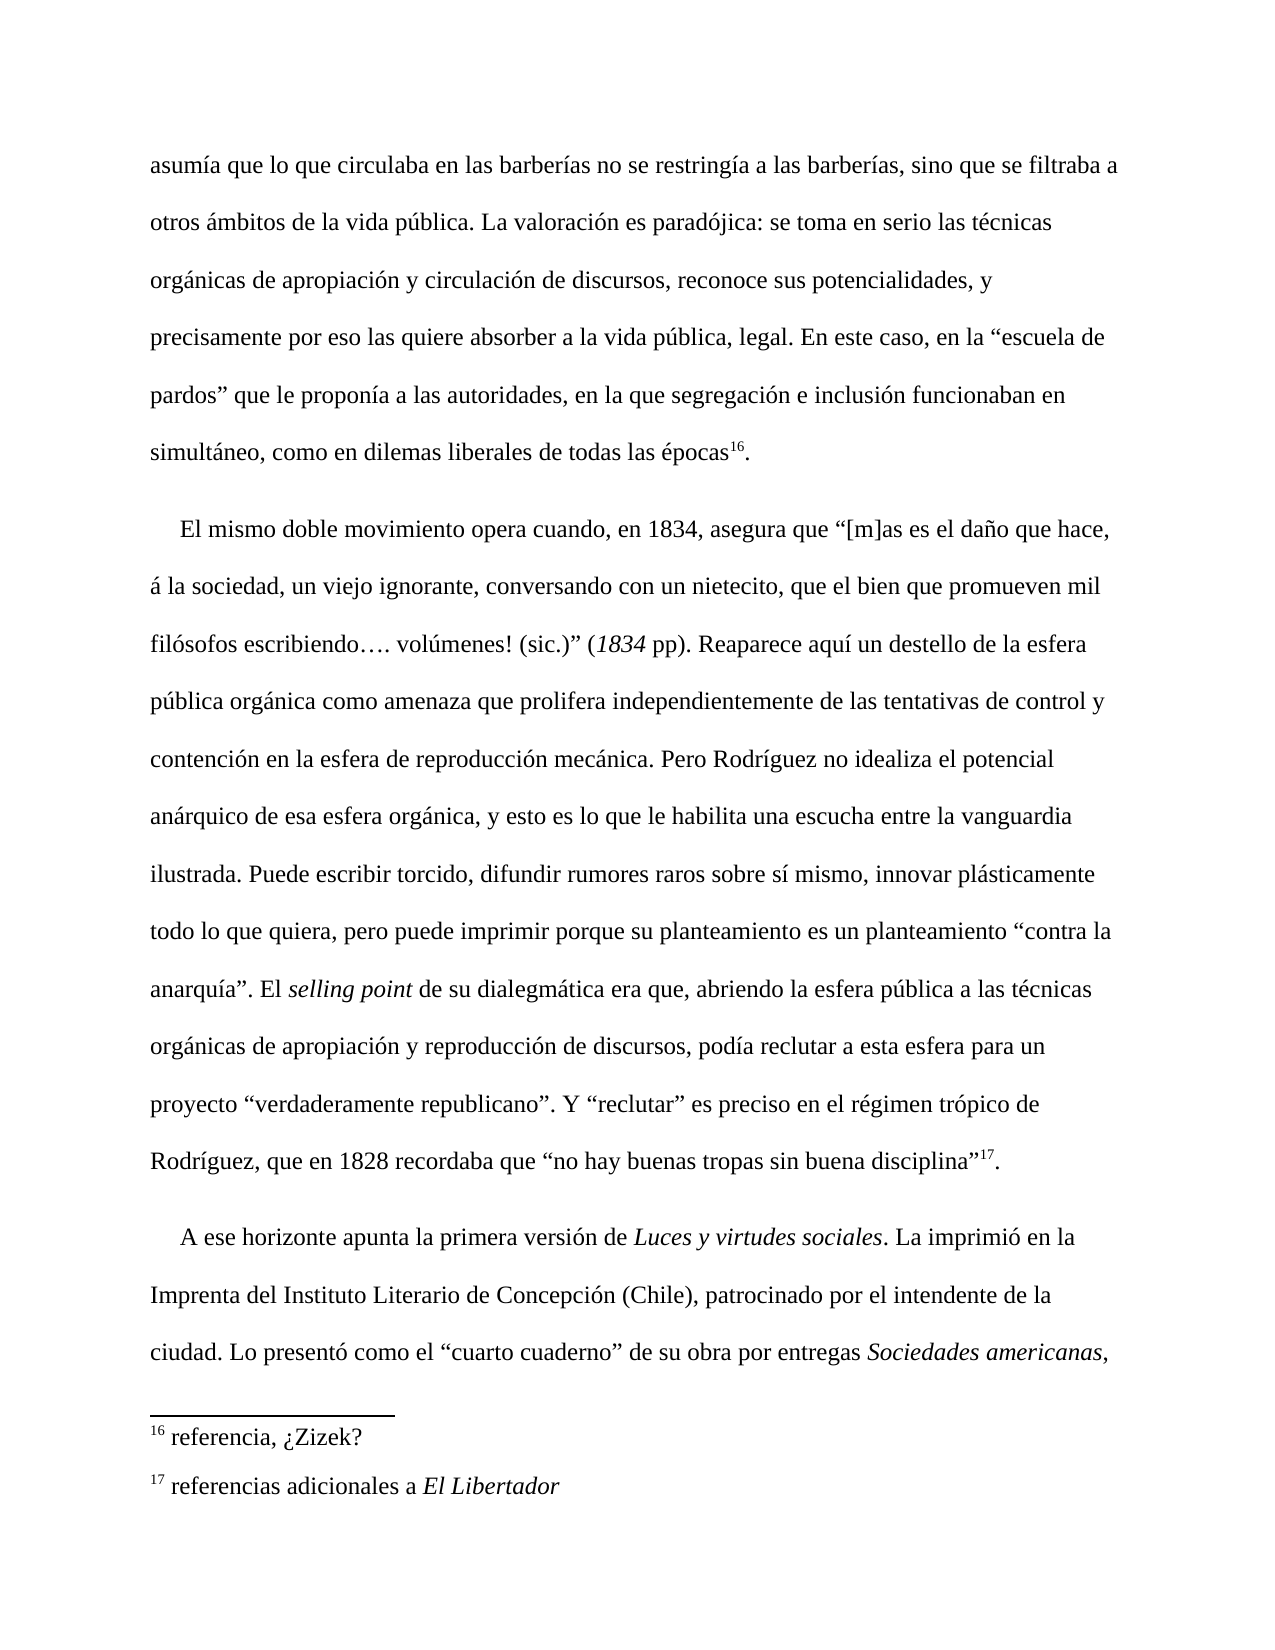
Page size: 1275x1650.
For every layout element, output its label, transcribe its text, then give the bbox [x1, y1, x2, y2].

text referencia, ¿Zizek? [150, 1422, 1125, 1450]
text asumía que lo que circulaba en las barberías no se restringía a las barberías, sino que se filtraba a otros ámbitos de la vida pública. La valoración es paradójica: se toma en serio las técnicas orgánicas de apropiación y circulación de discursos, reconoce sus potencialidades, y precisamente por eso las quiere absorber a la vida pública, legal. En este caso, en la “escuela de pardos” que le proponía a las autoridades, en la que segregación e inclusión funcionaban en simultáneo, como en dilemas liberales de todas las épocas. [150, 150, 1125, 466]
text A ese horizonte apunta la primera versión de Luces y virtudes sociales. La imprimió en la Imprenta del Instituto Literario de Concepción (Chile), patrocinado por el intendente de la ciudad. Lo presentó como el “cuarto cuaderno” de su obra por entregas Sociedades americanas, [150, 1222, 1125, 1366]
text referencias adicionales a El Libertador [150, 1471, 1125, 1500]
text El mismo doble movimiento opera cuando, en 1834, asegura que “[m]as es el daño que hace, á la sociedad, un viejo ignorante, conversando con un nietecito, que el bien que promueven mil filósofos escribiendo…. volúmenes! (sic.)” (1834 pp). Reaparece aquí un destello de la esfera pública orgánica como amenaza que prolifera independientemente de las tentativas de control y contención en la esfera de reproducción mecánica. Pero Rodríguez no idealiza el potencial anárquico de esa esfera orgánica, y esto es lo que le habilita una escucha entre la vanguardia ilustrada. Puede escribir torcido, difundir rumores raros sobre sí mismo, innovar plásticamente todo lo que quiera, pero puede imprimir porque su planteamiento es un planteamiento “contra la anarquía”. El selling point de su dialegmática era que, abriendo la esfera pública a las técnicas orgánicas de apropiación y reproducción de discursos, podía reclutar a esta esfera para un proyecto “verdaderamente republicano”. Y “reclutar” es preciso en el régimen trópico de Rodríguez, que en 1828 recordaba que “no hay buenas tropas sin buena disciplina”. [150, 514, 1125, 1175]
